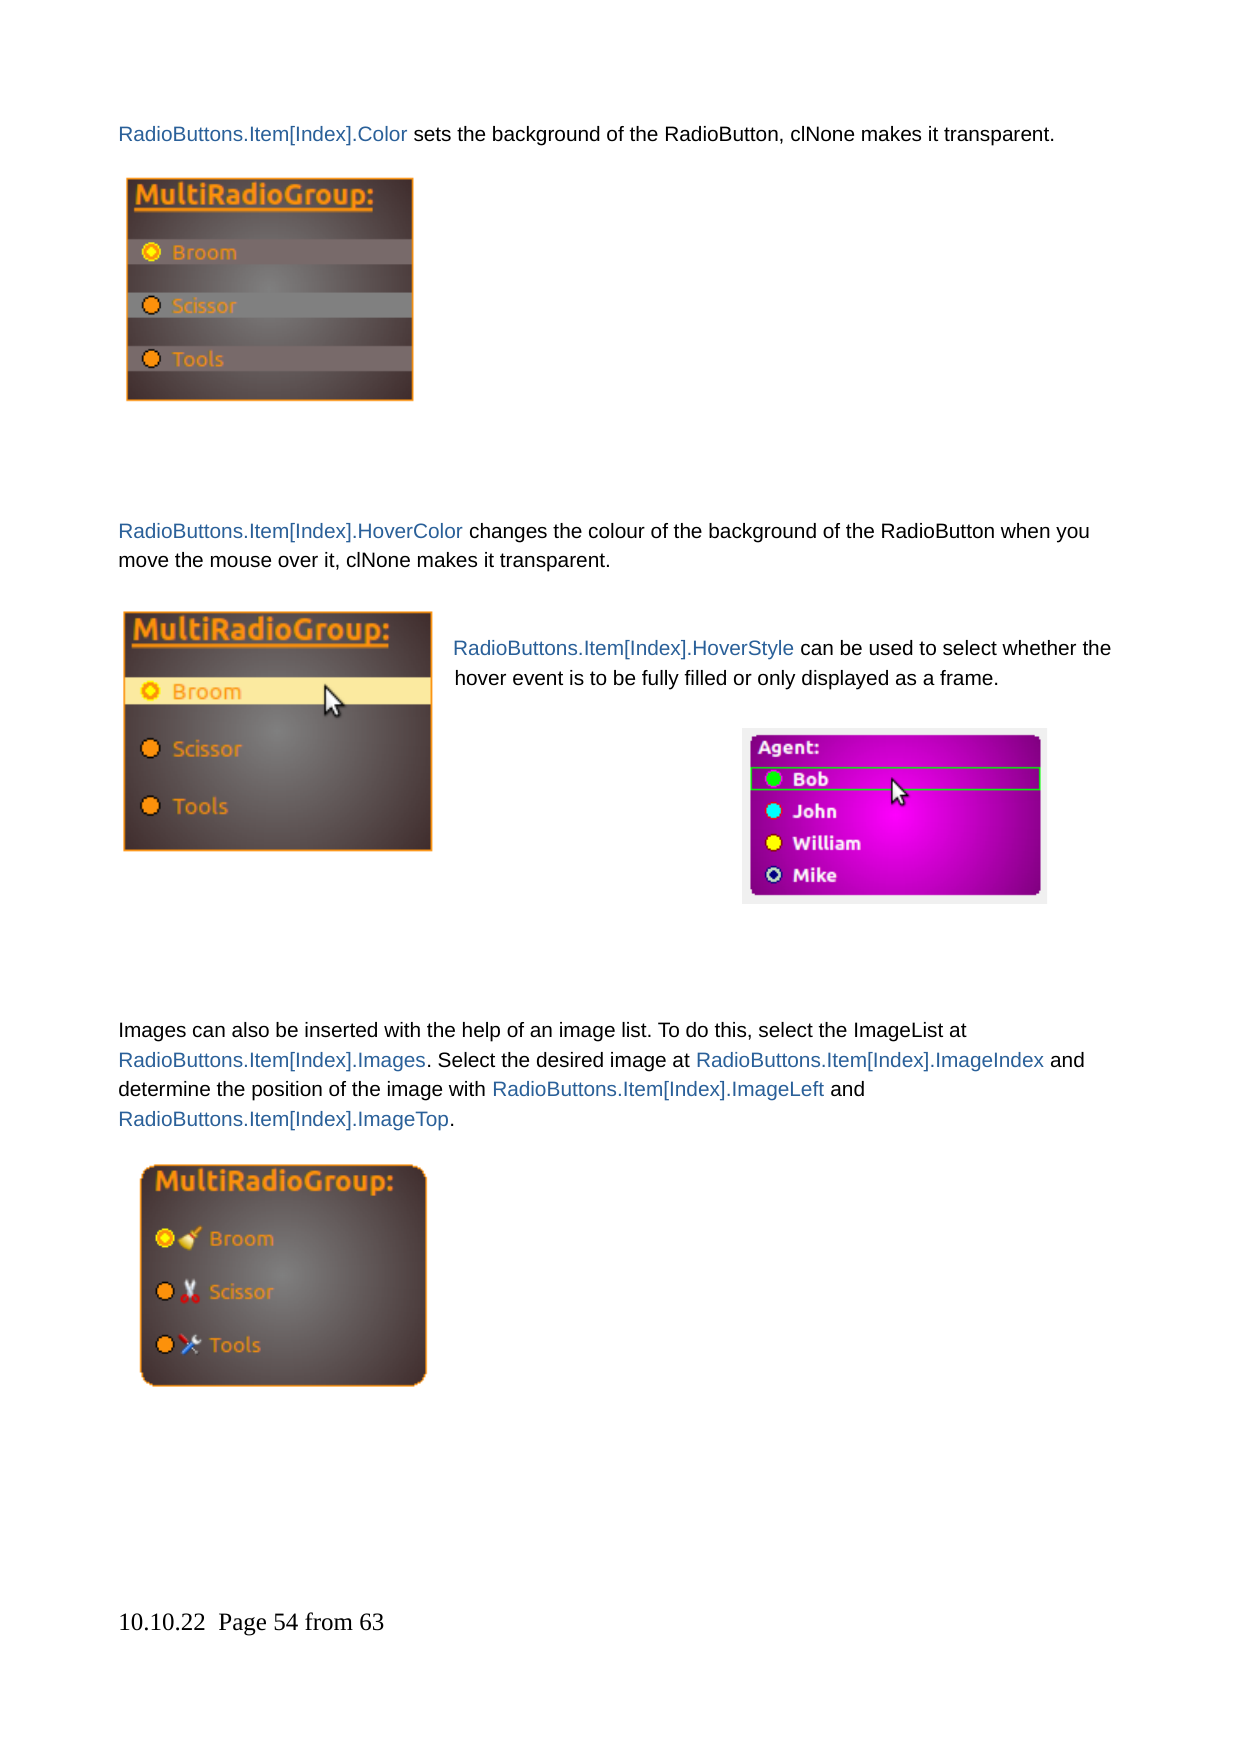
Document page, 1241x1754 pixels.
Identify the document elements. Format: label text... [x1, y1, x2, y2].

picture [122, 605, 436, 860]
text Images can also be inserted with the help of an image list. To do this, select the ImageList at RadioButtons.Item[Index].Images. Select the desired image at RadioButtons.Item[Index].ImageIndex and determine the position of the image with RadioButtons.Item[Index].ImageLeft and RadioButtons.Item[Index].ImageTop. [118, 1014, 1122, 1132]
picture [114, 165, 430, 417]
picture [742, 728, 1048, 904]
text RadioButtons.Item[Index].HoverColor changes the colour of the background of the RadioButton when you move the mouse over it, clNone makes it transparent. [118, 515, 1122, 574]
text RadioButtons.Item[Index].Color sets the background of the RadioButton, clNone makes it transparent. [118, 118, 1122, 148]
picture [123, 1149, 446, 1401]
text RadioButtons.Item[Index].HoverStyle can be used to select whether the hover event is to be fully filled or only displayed as a frame. [436, 632, 1122, 691]
